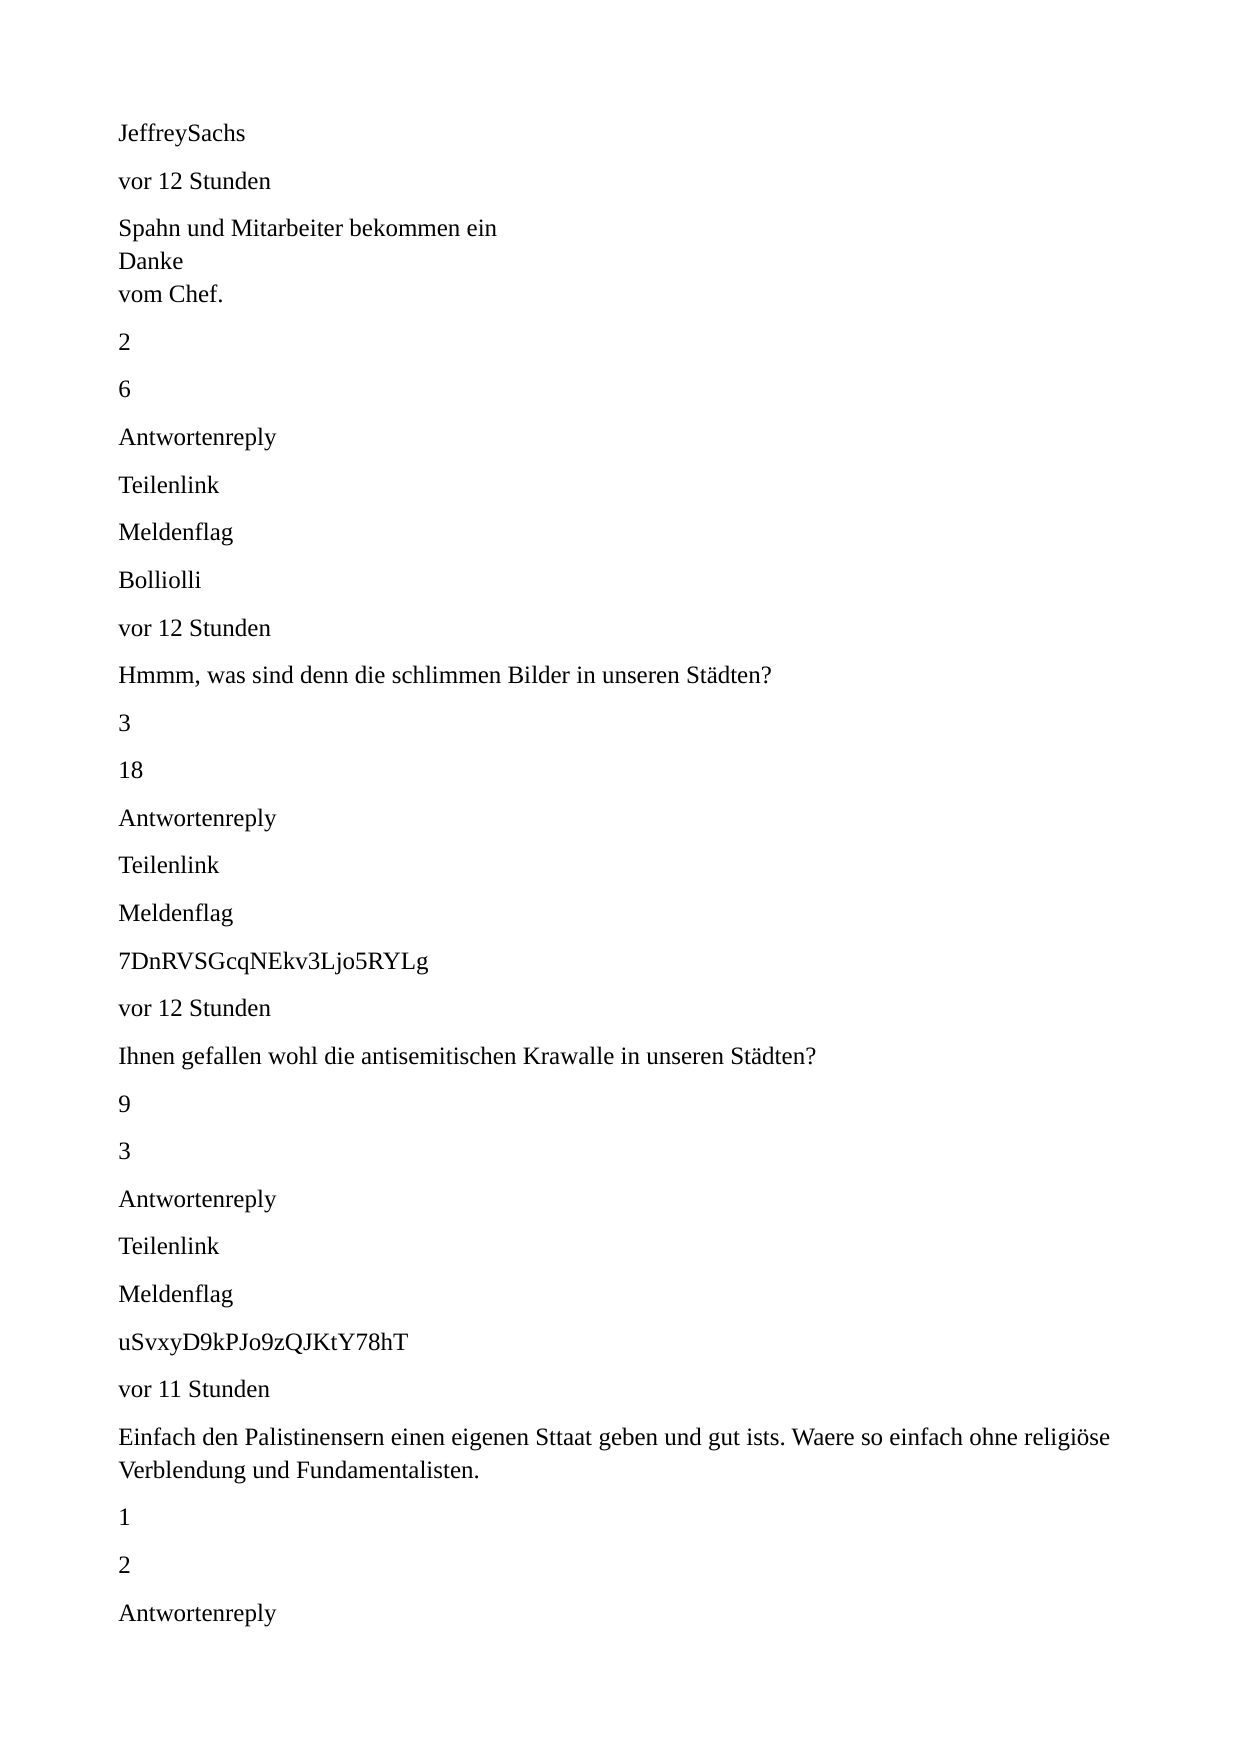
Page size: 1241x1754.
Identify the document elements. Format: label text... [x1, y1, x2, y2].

text Teilenlink [118, 470, 1122, 498]
text Bolliolli [118, 565, 1122, 594]
text 7DnRVSGcqNEkv3Ljo5RYLg [118, 946, 1122, 974]
text vor 11 Stunden [118, 1374, 1122, 1403]
text Antwortenreply [118, 1184, 1122, 1213]
text Spahn und Mitarbeiter bekommen ein Danke vom Chef. [118, 213, 1122, 308]
text Teilenlink [118, 1231, 1122, 1260]
text Meldenflag [118, 517, 1122, 546]
text 2 [118, 327, 1122, 356]
text Hmmm, was sind denn die schlimmen Bilder in unseren Städten? [118, 660, 1122, 689]
text 6 [118, 374, 1122, 403]
text 18 [118, 755, 1122, 784]
text Teilenlink [118, 851, 1122, 879]
text 2 [118, 1550, 1122, 1579]
text Antwortenreply [118, 803, 1122, 832]
text JeffreySachs [118, 118, 1122, 147]
text Einfach den Palistinensern einen eigenen Sttaat geben und gut ists. Waere so einfach ohne religiöse Verblendung und Fundamentalisten. [118, 1422, 1122, 1484]
text vor 12 Stunden [118, 993, 1122, 1022]
text 1 [118, 1502, 1122, 1531]
text 3 [118, 708, 1122, 737]
text Antwortenreply [118, 1598, 1122, 1626]
text Meldenflag [118, 1279, 1122, 1308]
text vor 12 Stunden [118, 613, 1122, 641]
text Antwortenreply [118, 422, 1122, 451]
text 9 [118, 1089, 1122, 1117]
text vor 12 Stunden [118, 166, 1122, 194]
text Meldenflag [118, 898, 1122, 927]
text 3 [118, 1136, 1122, 1165]
text uSvxyD9kPJo9zQJKtY78hT [118, 1327, 1122, 1355]
text Ihnen gefallen wohl die antisemitischen Krawalle in unseren Städten? [118, 1041, 1122, 1070]
